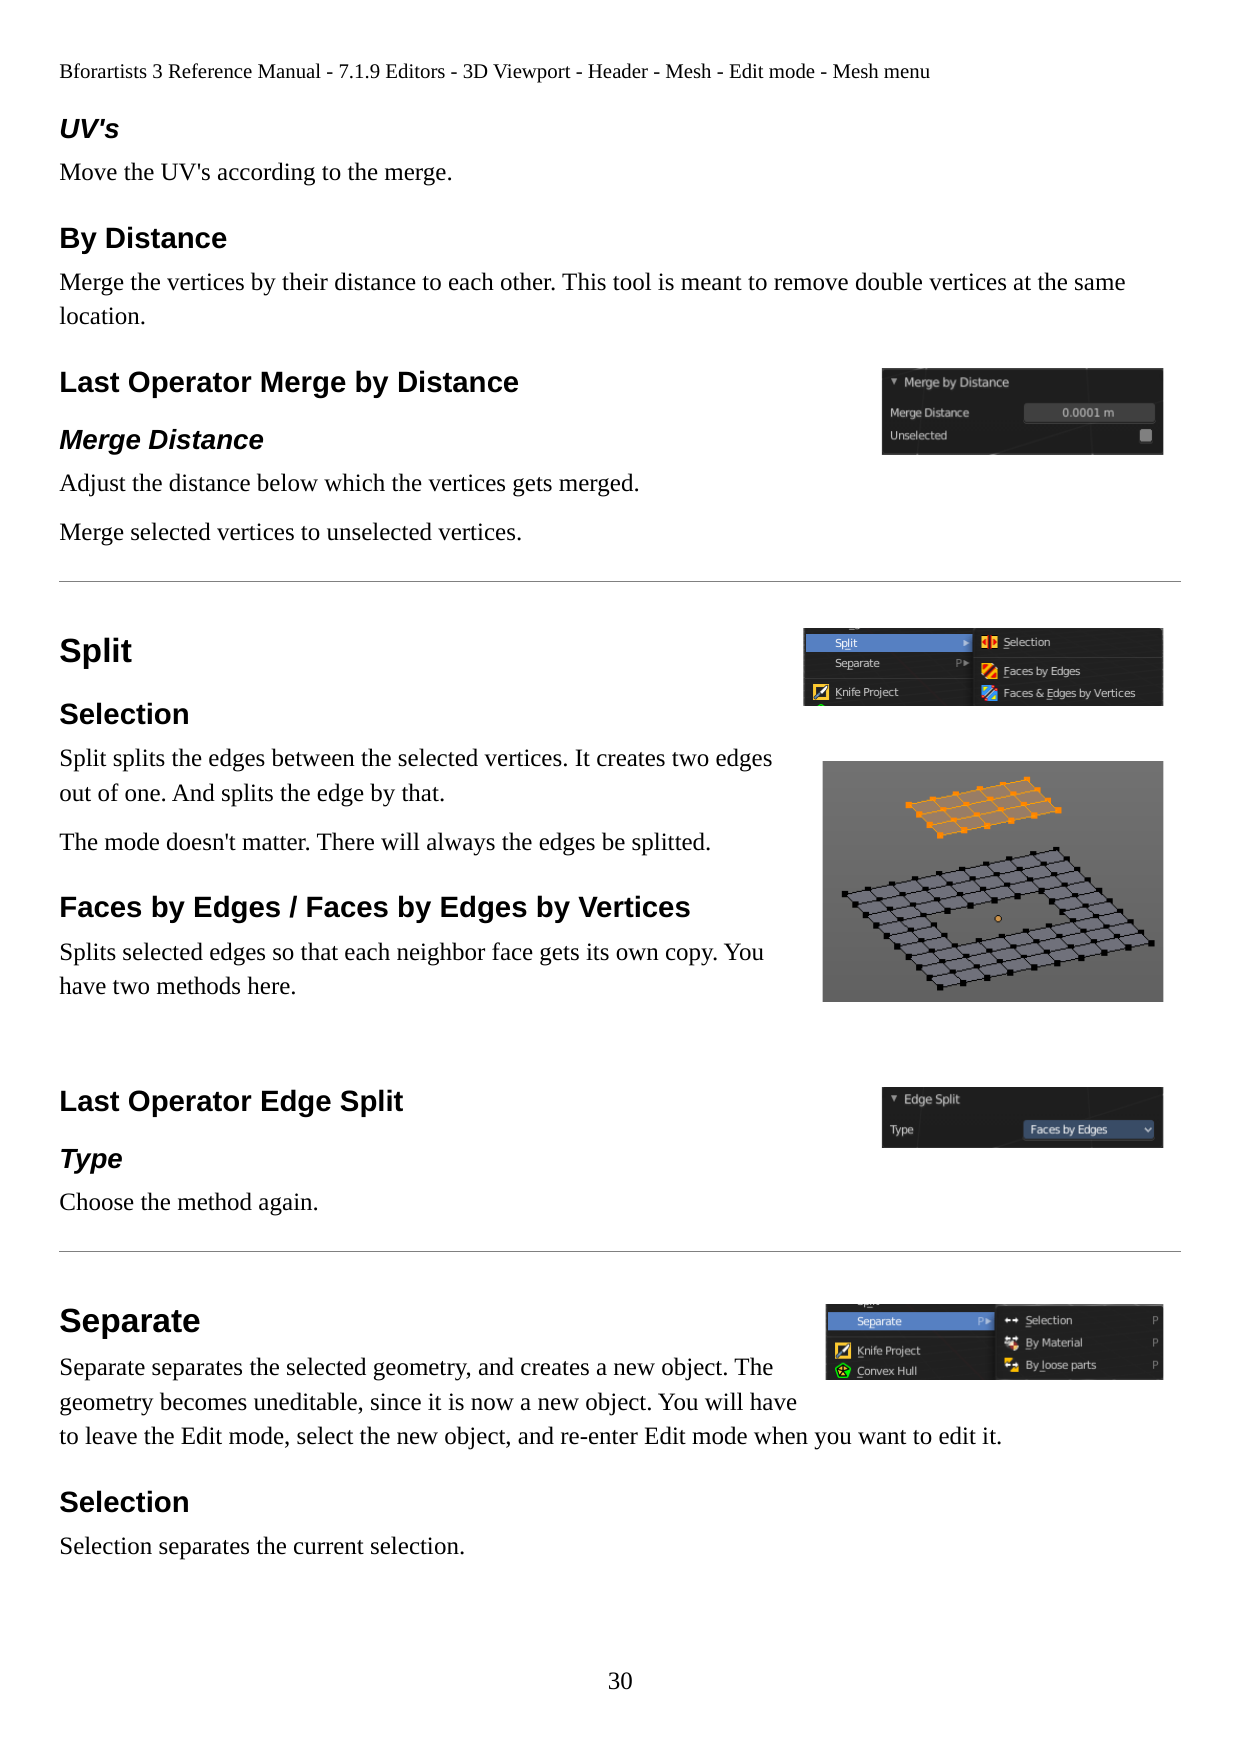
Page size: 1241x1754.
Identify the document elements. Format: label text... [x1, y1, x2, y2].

text Separate separates the selected geometry, and creates a new object. The geometry becomes uneditable, since it is now a new object. You will have to leave the Edit mode, select the new object, and re-enter Edit mode when you want to edit it. [59, 1352, 1181, 1450]
picture [822, 761, 1164, 1002]
text Move the UV's according to the merge. [59, 157, 1181, 186]
subtitle Separate [59, 1301, 1181, 1340]
subtitle Selection [59, 1485, 1181, 1518]
text Adjust the distance below which the vertices gets merged. [59, 468, 1181, 497]
subtitle Last Operator Edge Split [59, 1084, 1181, 1118]
picture [825, 1304, 1164, 1380]
text Split splits the edges between the selected vertices. It creates two edges out of one. And splits the edge by that. [59, 743, 1181, 806]
subtitle Split [59, 631, 803, 670]
picture [881, 368, 1164, 455]
text Merge the vertices by their distance to each other. This tool is meant to remove double vertices at the same location. [59, 267, 1181, 330]
text Selection separates the current selection. [59, 1531, 1181, 1560]
picture [803, 628, 1164, 706]
subtitle Selection [59, 697, 1181, 731]
subtitle Merge Distance [59, 424, 1181, 456]
text Merge selected vertices to unselected vertices. [59, 517, 1181, 546]
subtitle By Distance [59, 221, 1181, 254]
subtitle [1164, 631, 1181, 670]
subtitle Last Operator Merge by Distance [59, 365, 1181, 399]
text Choose the method again. [59, 1187, 1181, 1216]
text The mode doesn't matter. There will always the edges be splitted. [59, 827, 822, 856]
text Splits selected edges so that each neighbor face gets its own copy. You have two methods here. [59, 937, 822, 1000]
subtitle UV's [59, 113, 1181, 144]
subtitle Faces by Edges / Faces by Edges by Vertices [59, 890, 822, 924]
subtitle Type [59, 1143, 1181, 1174]
picture [881, 1087, 1164, 1148]
